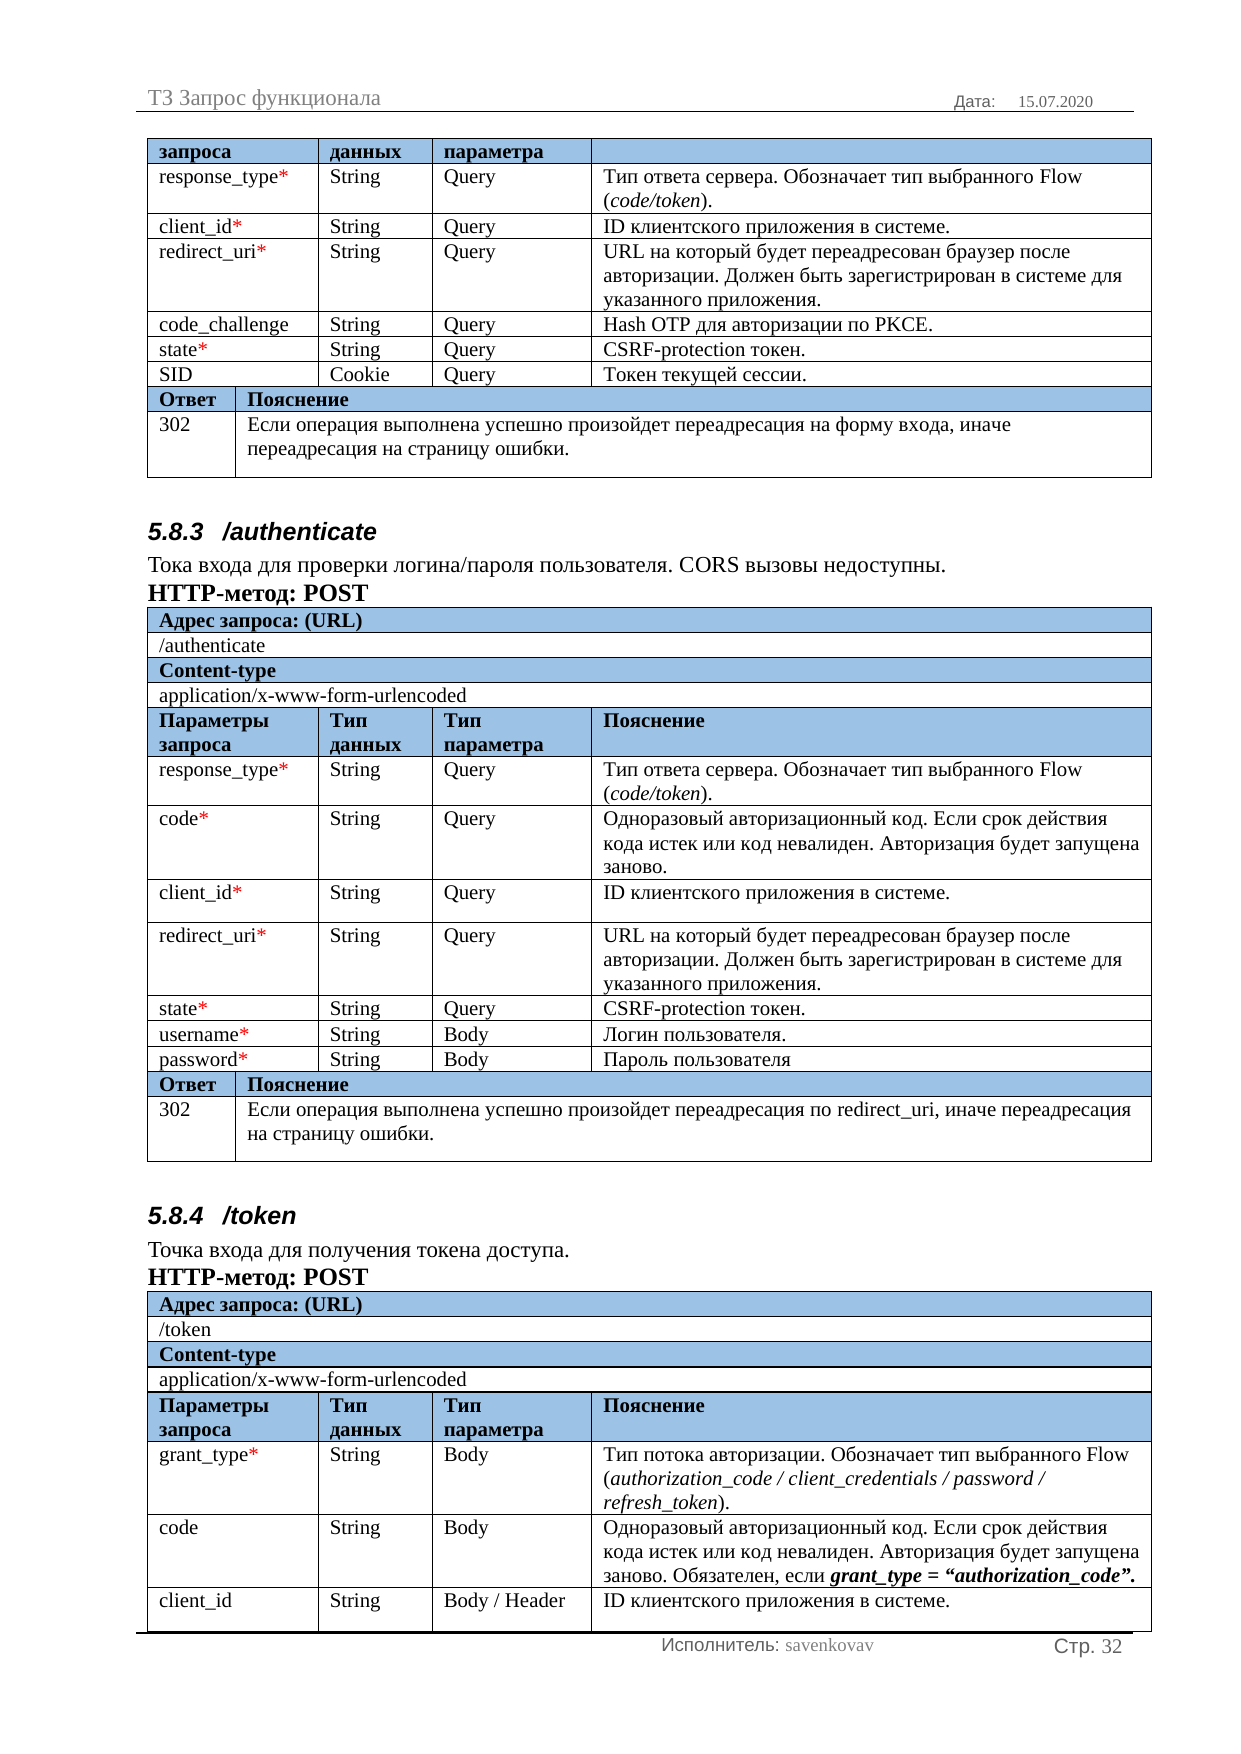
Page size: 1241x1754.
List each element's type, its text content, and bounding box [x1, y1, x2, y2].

table_cell String [319, 164, 432, 212]
table_cell client_id [148, 1588, 318, 1631]
table_cell Body [433, 1515, 591, 1587]
table_cell String [319, 214, 432, 238]
table_cell state* [148, 996, 318, 1020]
table_cell String [319, 923, 432, 995]
table_cell Body [433, 1021, 591, 1046]
table_cell application/x-www-form-urlencoded [148, 1368, 1151, 1391]
table_cell данных [319, 139, 432, 163]
table_cell Query [433, 239, 591, 311]
table_cell state* [148, 337, 318, 361]
table_cell Тип потока авторизации. Обозначает тип выбранного Flow (authorization_code / client_credentials / password / refresh_token). [592, 1442, 1151, 1514]
table_cell Cookie [319, 362, 432, 386]
table_cell URL на который будет переадресован браузер после авторизации. Должен быть зарегистрирован в системе для указанного приложения. [592, 923, 1151, 995]
table_cell Content-type [148, 658, 1151, 682]
table_cell String [319, 880, 432, 922]
table_header Адрес запроcа: (URL) [148, 1292, 1151, 1316]
table_cell Тип данных [319, 708, 432, 756]
table_cell String [319, 996, 432, 1020]
table_cell client_id* [148, 880, 318, 922]
table_cell Тип ответа сервера. Обозначает тип выбранного Flow (code/token). [592, 757, 1151, 805]
table_cell Query [433, 806, 591, 878]
table_cell Ответ [148, 387, 235, 411]
table_cell response_type* [148, 757, 318, 805]
table_cell String [319, 1442, 432, 1514]
table_cell Одноразовый авторизационный код. Если срок действия кода истек или код невалиден. Авторизация будет запущена заново. [592, 806, 1151, 878]
table_cell Параметры запроса [148, 708, 318, 756]
table_cell String [319, 337, 432, 361]
table_cell response_type* [148, 164, 318, 212]
table_cell Тип данных [319, 1393, 432, 1441]
table_cell String [319, 312, 432, 336]
table_cell String [319, 1515, 432, 1587]
table_cell Параметры запроса [148, 1393, 318, 1441]
table_cell Hash OTP для авторизации по PKCE. [592, 312, 1151, 336]
text Точка входа для получения токена доступа. [148, 1236, 1152, 1262]
table_cell ID клиентского приложения в системе. [592, 1588, 1151, 1631]
table_cell параметра [433, 139, 591, 163]
table_cell Если операция выполнена успешно произойдет переадресация по redirect_uri, иначе переадресация на страницу ошибки. [236, 1097, 1151, 1161]
table_cell Body [433, 1047, 591, 1071]
table_cell Тип ответа сервера. Обозначает тип выбранного Flow (code/token). [592, 164, 1151, 212]
subtitle /token [148, 1201, 1152, 1230]
table_cell Query [433, 362, 591, 386]
table_cell grant_type* [148, 1442, 318, 1514]
table_cell /authenticate [148, 633, 1151, 657]
table_cell Query [433, 880, 591, 922]
table_cell 302 [148, 1097, 235, 1161]
table_cell application/x-www-form-urlencoded [148, 683, 1151, 707]
table_cell Логин пользователя. [592, 1021, 1151, 1046]
table_cell Query [433, 164, 591, 212]
table_cell Body [433, 1442, 591, 1514]
table_cell 302 [148, 412, 235, 477]
subtitle /authenticate [148, 516, 1152, 545]
table_cell Пояснение [236, 387, 1151, 411]
table_cell String [319, 1021, 432, 1046]
table_cell String [319, 1588, 432, 1631]
table_cell Одноразовый авторизационный код. Если срок действия кода истек или код невалиден. Авторизация будет запущена заново. Обязателен, если grant_type = “authorization_code”. [592, 1515, 1151, 1587]
text HTTP-метод: POST [148, 1262, 1152, 1291]
table_cell Тип параметра [433, 708, 591, 756]
table_cell ID клиентского приложения в системе. [592, 880, 1151, 922]
table_cell Query [433, 214, 591, 238]
table_cell /token [148, 1317, 1151, 1341]
table_cell String [319, 806, 432, 878]
table_cell запроса [148, 139, 318, 163]
table_cell code* [148, 806, 318, 878]
table_cell Токен текущей сессии. [592, 362, 1151, 386]
text HTTP-метод: POST [148, 578, 1152, 607]
table_cell Пароль пользователя [592, 1047, 1151, 1071]
table_cell username* [148, 1021, 318, 1046]
table_cell Тип параметра [433, 1393, 591, 1441]
table_cell Ответ [148, 1072, 235, 1096]
table_cell Пояснение [592, 708, 1151, 756]
table_cell Query [433, 996, 591, 1020]
table_cell password* [148, 1047, 318, 1071]
table_cell SID [148, 362, 318, 386]
table_cell CSRF-protection токен. [592, 996, 1151, 1020]
table_cell String [319, 1047, 432, 1071]
table_cell ID клиентского приложения в системе. [592, 214, 1151, 238]
table_cell code_challenge [148, 312, 318, 336]
table_cell Query [433, 337, 591, 361]
table_cell redirect_uri* [148, 923, 318, 995]
text Тока входа для проверки логина/пароля пользователя. CORS вызовы недоступны. [148, 551, 1152, 578]
table_cell Пояснение [236, 1072, 1151, 1096]
table_header Адрес запроcа: (URL) [148, 608, 1151, 632]
table_cell code [148, 1515, 318, 1587]
table_cell Query [433, 312, 591, 336]
table_cell client_id* [148, 214, 318, 238]
table_cell Пояснение [592, 1393, 1151, 1441]
table_cell String [319, 239, 432, 311]
table_cell String [319, 757, 432, 805]
table_cell Body / Header [433, 1588, 591, 1631]
table_cell Если операция выполнена успешно произойдет переадресация на форму входа, иначе переадресация на страницу ошибки. [236, 412, 1151, 477]
table_cell redirect_uri* [148, 239, 318, 311]
table_cell Query [433, 757, 591, 805]
table_cell Query [433, 923, 591, 995]
table_cell URL на который будет переадресован браузер после авторизации. Должен быть зарегистрирован в системе для указанного приложения. [592, 239, 1151, 311]
table_cell Content-type [148, 1342, 1151, 1366]
table_cell [592, 139, 1151, 163]
table_cell CSRF-protection токен. [592, 337, 1151, 361]
